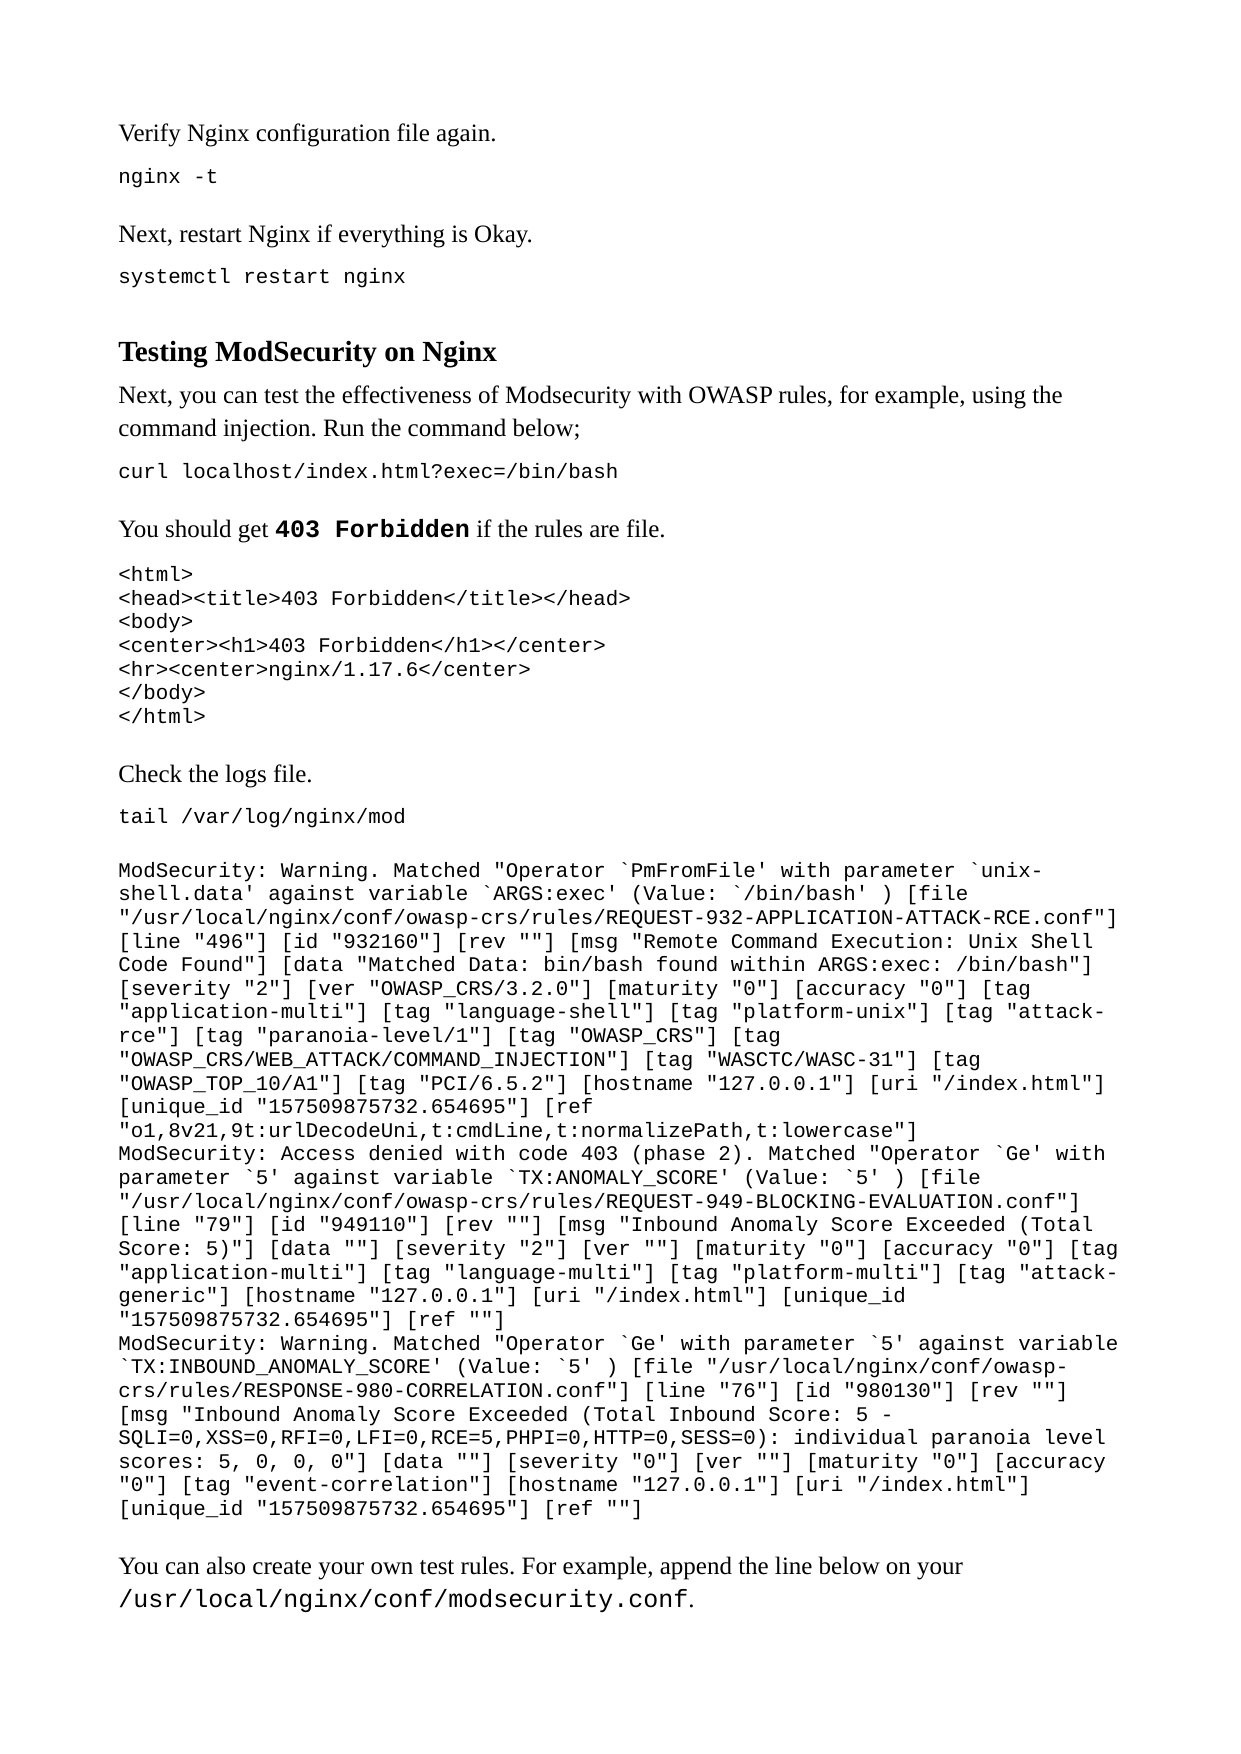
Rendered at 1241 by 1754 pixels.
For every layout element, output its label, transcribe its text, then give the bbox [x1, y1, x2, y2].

subtitle Testing ModSecurity on Nginx [118, 334, 1122, 368]
text Next, you can test the effectiveness of Modsecurity with OWASP rules, for example, using the command injection. Run the command below; [118, 380, 1122, 442]
text <head><title>403 Forbidden</title></head> [118, 588, 1122, 611]
text </html> [118, 706, 1122, 729]
text ModSecurity: Warning. Matched "Operator `PmFromFile' with parameter `unix-shell.data' against variable `ARGS:exec' (Value: `/bin/bash' ) [file "/usr/local/nginx/conf/owasp-crs/rules/REQUEST-932-APPLICATION-ATTACK-RCE.conf"] [line "496"] [id "932160"] [rev ""] [msg "Remote Command Execution: Unix Shell Code Found"] [data "Matched Data: bin/bash found within ARGS:exec: /bin/bash"] [severity "2"] [ver "OWASP_CRS/3.2.0"] [maturity "0"] [accuracy "0"] [tag "application-multi"] [tag "language-shell"] [tag "platform-unix"] [tag "attack-rce"] [tag "paranoia-level/1"] [tag "OWASP_CRS"] [tag "OWASP_CRS/WEB_ATTACK/COMMAND_INJECTION"] [tag "WASCTC/WASC-31"] [tag "OWASP_TOP_10/A1"] [tag "PCI/6.5.2"] [hostname "127.0.0.1"] [uri "/index.html"] [unique_id "157509875732.654695"] [ref "o1,8v21,9t:urlDecodeUni,t:cmdLine,t:normalizePath,t:lowercase"] [118, 860, 1122, 1143]
text You should get 403 Forbidden if the rules are file. [118, 514, 1122, 545]
text <hr><center>nginx/1.17.6</center> [118, 658, 1122, 682]
text nginx -t [118, 166, 1122, 189]
text <html> [118, 564, 1122, 588]
text <body> [118, 611, 1122, 635]
text <center><h1>403 Forbidden</h1></center> [118, 635, 1122, 658]
text ModSecurity: Warning. Matched "Operator `Ge' with parameter `5' against variable `TX:INBOUND_ANOMALY_SCORE' (Value: `5' ) [file "/usr/local/nginx/conf/owasp-crs/rules/RESPONSE-980-CORRELATION.conf"] [line "76"] [id "980130"] [rev ""] [msg "Inbound Anomaly Score Exceeded (Total Inbound Score: 5 - SQLI=0,XSS=0,RFI=0,LFI=0,RCE=5,PHPI=0,HTTP=0,SESS=0): individual paranoia level scores: 5, 0, 0, 0"] [data ""] [severity "0"] [ver ""] [maturity "0"] [accuracy "0"] [tag "event-correlation"] [hostname "127.0.0.1"] [uri "/index.html"] [unique_id "157509875732.654695"] [ref ""] [118, 1333, 1122, 1522]
text Verify Nginx configuration file again. [118, 118, 1122, 147]
text Check the logs file. [118, 759, 1122, 788]
text tail /var/log/nginx/mod [118, 807, 1122, 830]
text Next, restart Nginx if everything is Okay. [118, 219, 1122, 248]
text ModSecurity: Access denied with code 403 (phase 2). Matched "Operator `Ge' with parameter `5' against variable `TX:ANOMALY_SCORE' (Value: `5' ) [file "/usr/local/nginx/conf/owasp-crs/rules/REQUEST-949-BLOCKING-EVALUATION.conf"] [line "79"] [id "949110"] [rev ""] [msg "Inbound Anomaly Score Exceeded (Total Score: 5)"] [data ""] [severity "2"] [ver ""] [maturity "0"] [accuracy "0"] [tag "application-multi"] [tag "language-multi"] [tag "platform-multi"] [tag "attack-generic"] [hostname "127.0.0.1"] [uri "/index.html"] [unique_id "157509875732.654695"] [ref ""] [118, 1143, 1122, 1333]
text You can also create your own test rules. For example, append the line below on your /usr/local/nginx/conf/modsecurity.conf. [118, 1551, 1122, 1615]
text curl localhost/index.html?exec=/bin/bash [118, 461, 1122, 484]
text </body> [118, 682, 1122, 706]
text systemctl restart nginx [118, 266, 1122, 290]
